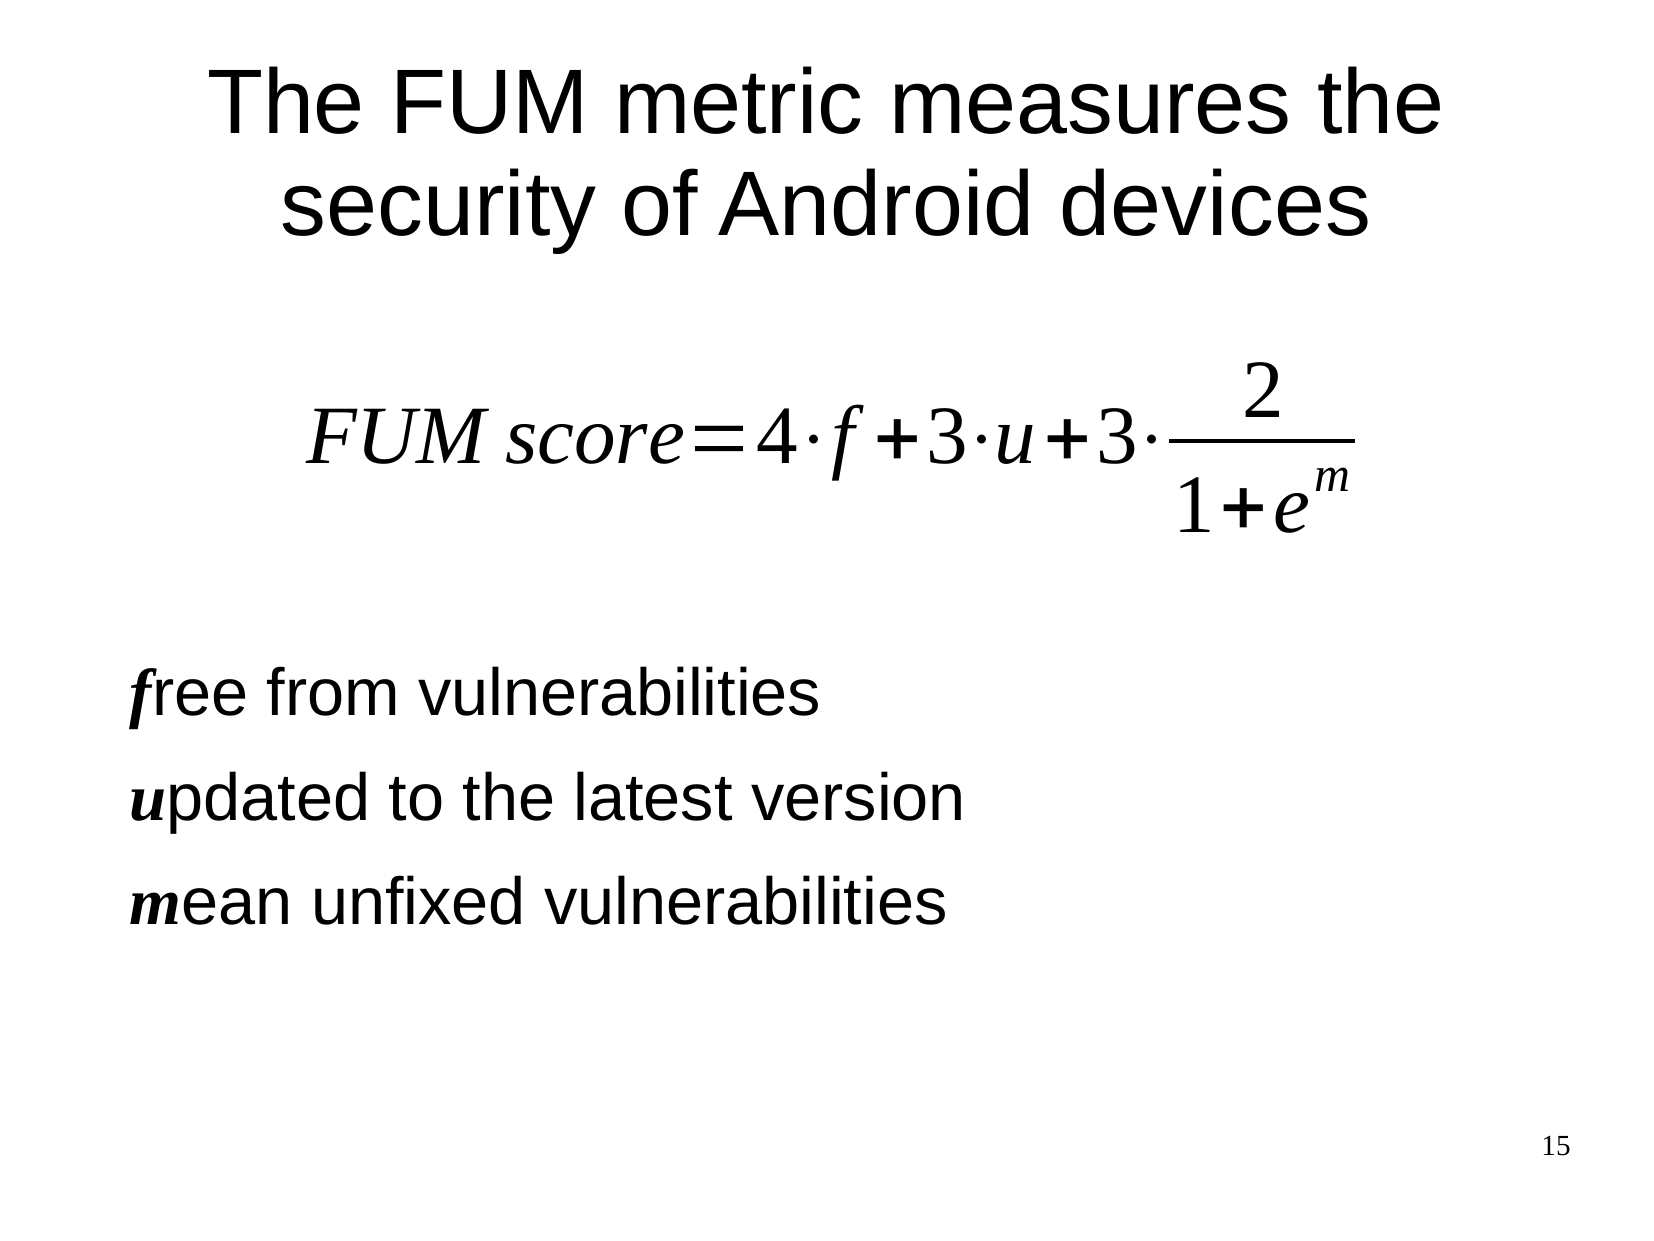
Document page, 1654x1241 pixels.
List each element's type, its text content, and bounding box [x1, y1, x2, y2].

title The FUM metric measures the security of Android devices [82, 49, 1571, 257]
list free from vulnerabilities updated to the latest version mean unfixed vulnerabilities [59, 655, 1548, 1044]
chart [295, 342, 1366, 551]
